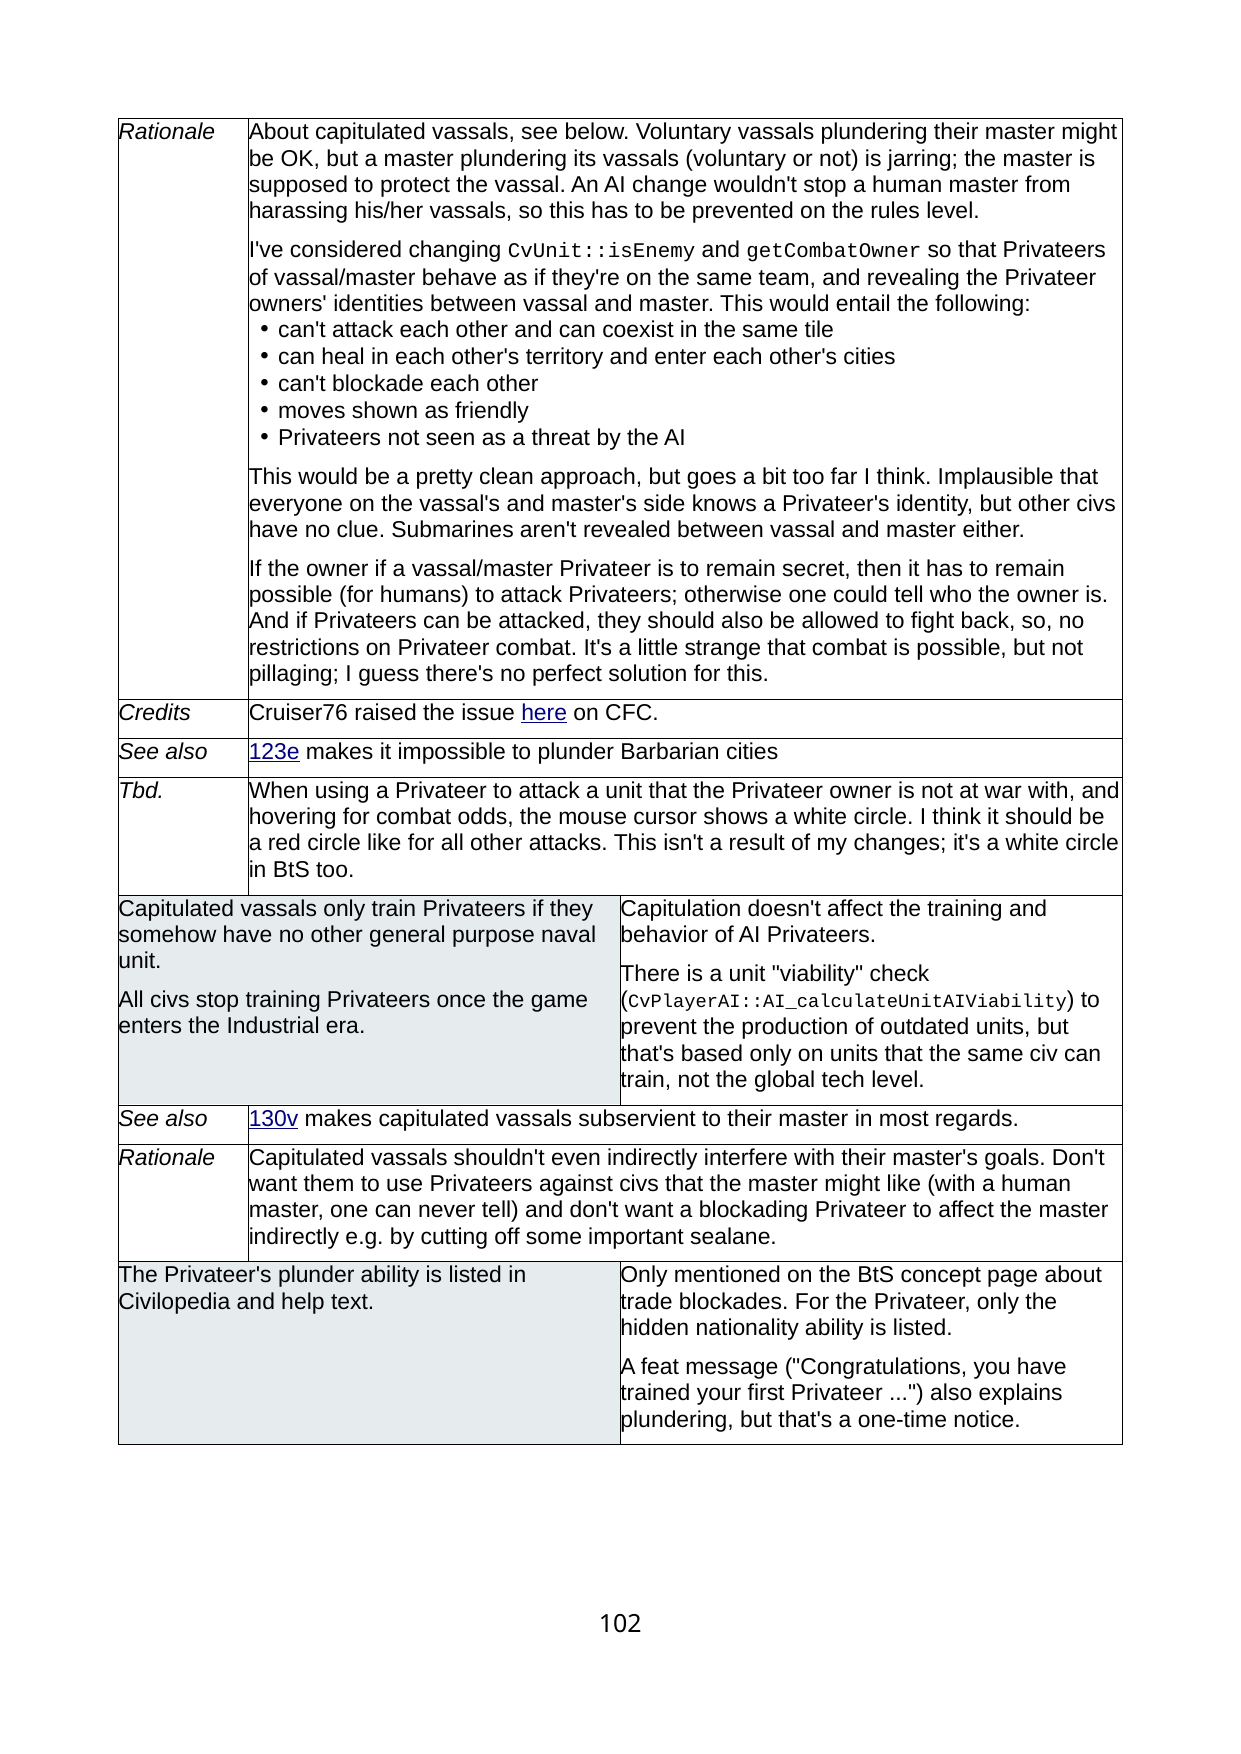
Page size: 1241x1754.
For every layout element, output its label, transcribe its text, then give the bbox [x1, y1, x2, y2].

table_cell The Privateer's plunder ability is listed in Civilopedia and help text. [119, 1262, 620, 1444]
table_cell See also [119, 1106, 248, 1143]
table_cell Capitulated vassals only train Privateers if they somehow have no other general purpose naval unit. All civs stop training Privateers once the game enters the Industrial era. [119, 896, 620, 1104]
table_cell Only mentioned on the BtS concept page about trade blockades. For the Privateer, only the hidden nationality ability is listed. A feat message ("Congratulations, you have trained your first Privateer ...") also explains plundering, but that's a one-time notice. [621, 1262, 1122, 1444]
table_cell About capitulated vassals, see below. Voluntary vassals plundering their master might be OK, but a master plundering its vassals (voluntary or not) is jarring; the master is supposed to protect the vassal. An AI change wouldn't stop a human master from harassing his/her vassals, so this has to be prevented on the rules level. I've considered changing CvUnit::isEnemy and getCombatOwner so that Privateers of vassal/master behave as if they're on the same team, and revealing the Privateer owners' identities between vassal and master. This would entail the following: can't attack each other and can coexist in the same tile can heal in each other's territory and enter each other's cities can't blockade each other moves shown as friendly Privateers not seen as a threat by the AI This would be a pretty clean approach, but goes a bit too far I think. Implausible that everyone on the vassal's and master's side knows a Privateer's identity, but other civs have no clue. Submarines aren't revealed between vassal and master either. If the owner if a vassal/master Privateer is to remain secret, then it has to remain possible (for humans) to attack Privateers; otherwise one could tell who the owner is. And if Privateers can be attacked, they should also be allowed to fight back, so, no restrictions on Privateer combat. It's a little strange that combat is possible, but not pillaging; I guess there's no perfect solution for this. [249, 119, 1122, 699]
table_cell Rationale [119, 119, 248, 699]
table_cell Capitulated vassals shouldn't even indirectly interfere with their master's goals. Don't want them to use Privateers against civs that the master might like (with a human master, one can never tell) and don't want a blockading Privateer to affect the master indirectly e.g. by cutting off some important sealane. [249, 1145, 1122, 1261]
table_cell Capitulation doesn't affect the training and behavior of AI Privateers. There is a unit "viability" check (CvPlayerAI::AI_calculateUnitAIViability) to prevent the production of outdated units, but that's based only on units that the same civ can train, not the global tech level. [621, 896, 1122, 1104]
table_cell When using a Privateer to attack a unit that the Privateer owner is not at war with, and hovering for combat odds, the mouse cursor shows a white circle. I think it should be a red circle like for all other attacks. This isn't a result of my changes; it's a white circle in BtS too. [249, 778, 1122, 894]
table_cell See also [119, 739, 248, 777]
table_cell Rationale [119, 1145, 248, 1261]
table_cell 130v makes capitulated vassals subservient to their master in most regards. [249, 1106, 1122, 1143]
table_cell 123e makes it impossible to plunder Barbarian cities [249, 739, 1122, 777]
table_cell Credits [119, 700, 248, 738]
table_cell Cruiser76 raised the issue here on CFC. [249, 700, 1122, 738]
table_cell Tbd. [119, 778, 248, 894]
